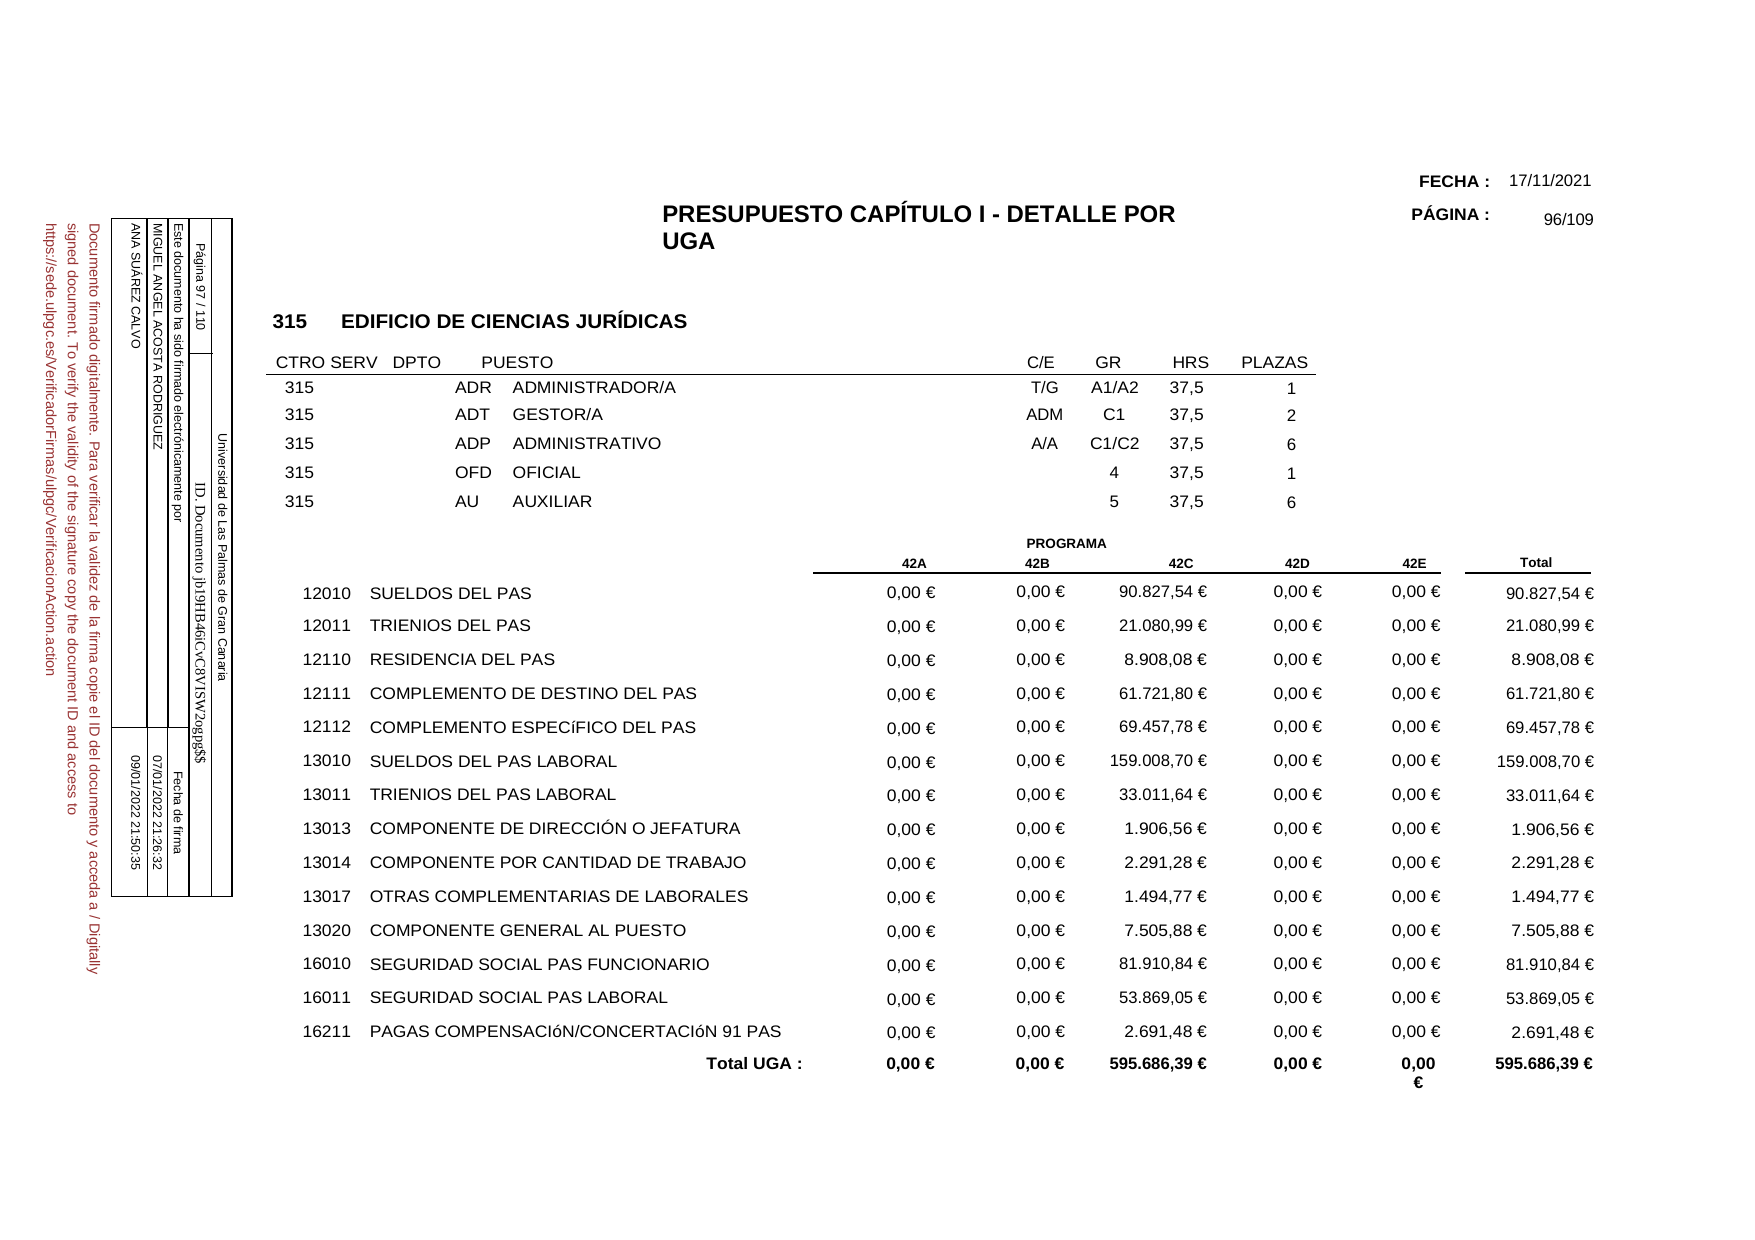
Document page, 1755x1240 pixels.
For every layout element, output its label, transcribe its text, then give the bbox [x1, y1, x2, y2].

table_header DPTO [386, 350, 447, 374]
table_header PLAZAS [1225, 350, 1316, 374]
table_cell 1.906,56 € [1465, 812, 1591, 846]
table_cell 0,00 € [1356, 948, 1441, 981]
table_cell COMPLEMENTO ESPECíFICO DEL PAS [360, 711, 813, 744]
table_cell [1441, 778, 1465, 812]
table_cell 315 [266, 459, 386, 487]
table_cell ID. Documento jb19HB46iCvC8VISW2ogpg$$ [190, 354, 211, 896]
table_cell 0,00 € [1356, 1048, 1441, 1092]
table_cell [1441, 948, 1465, 981]
table_cell 4 [1076, 459, 1154, 487]
table_cell 0,00 € [1356, 745, 1441, 778]
table_cell [386, 375, 447, 401]
table_header PUESTO [448, 350, 848, 374]
table_cell 7.505,88 € [1465, 914, 1591, 948]
table_cell 0,00 € [1240, 677, 1356, 711]
table_cell 0,00 € [1240, 609, 1356, 643]
table_cell 21.080,99 € [1465, 609, 1591, 643]
table_cell A1/A2 [1076, 375, 1154, 401]
table_cell 13017 [297, 880, 359, 914]
table_cell 0,00 € [1240, 880, 1356, 914]
table_cell [848, 488, 1076, 517]
table_cell 90.827,54 € [1107, 574, 1240, 609]
table_cell 81.910,84 € [1465, 948, 1591, 981]
table_cell 6 [1225, 430, 1316, 458]
table_cell SUELDOS DEL PAS LABORAL [360, 745, 813, 778]
table_header [1107, 531, 1591, 553]
table_cell 33.011,64 € [1107, 778, 1240, 812]
table_cell [1441, 572, 1465, 609]
table_cell 2.291,28 € [1107, 846, 1240, 880]
table_cell 0,00 € [1240, 643, 1356, 677]
table_cell 0,00 € [813, 1048, 975, 1092]
table_cell 0,00 € [1240, 914, 1356, 948]
table_cell 6 [1225, 488, 1316, 517]
table_cell 0,00 € [813, 880, 975, 914]
table_header Página 97 / 110 [190, 219, 211, 353]
table_cell 0,00 € [1240, 1015, 1356, 1048]
table_cell 61.721,80 € [1107, 677, 1240, 711]
table_cell 0,00 € [813, 846, 975, 880]
table_cell [1441, 677, 1465, 711]
table_cell [1441, 711, 1465, 744]
table_cell 42C [1107, 553, 1240, 572]
table_cell RESIDENCIA DEL PAS [360, 643, 813, 677]
table_cell 13013 [297, 812, 359, 846]
table_cell 37,5 [1154, 430, 1224, 458]
table_cell 8.908,08 € [1465, 643, 1591, 677]
table_cell 0,00 € [1240, 745, 1356, 778]
table_cell 0,00 € [1356, 880, 1441, 914]
text PRESUPUESTO CAPÍTULO I - DETALLE POR UGA [662, 199, 1234, 255]
table_cell [297, 1048, 359, 1092]
table_cell OFD OFICIAL [448, 459, 848, 487]
table_cell SUELDOS DEL PAS [360, 572, 813, 609]
table_cell 0,00 € [975, 846, 1107, 880]
table_cell 315 [266, 401, 386, 429]
table_cell C1 [1076, 401, 1154, 429]
table_cell 315 [266, 375, 386, 401]
table_cell 42A [813, 553, 975, 572]
table_cell 0,00 € [813, 711, 975, 744]
table_cell 42D [1240, 553, 1356, 572]
text [111, 218, 234, 901]
table_cell 0,00 € [813, 778, 975, 812]
table_cell ADT GESTOR/A [448, 401, 848, 429]
table_cell 1.906,56 € [1107, 812, 1240, 846]
table_cell 0,00 € [813, 609, 975, 643]
table_cell COMPONENTE POR CANTIDAD DE TRABAJO [360, 846, 813, 880]
table_header ANA SUÁREZ CALVO [112, 219, 146, 727]
table_cell 159.008,70 € [1107, 745, 1240, 778]
table_cell 12112 [297, 711, 359, 744]
table_cell 13010 [297, 745, 359, 778]
table_cell 5 [1076, 488, 1154, 517]
table_cell [386, 430, 447, 458]
text 315 EDIFICIO DE CIENCIAS JURÍDICAS [272, 310, 1234, 333]
table_cell 0,00 € [975, 880, 1107, 914]
table_cell OTRAS COMPLEMENTARIAS DE LABORALES [360, 880, 813, 914]
table_cell [1441, 1015, 1465, 1048]
table_cell 0,00 € [1356, 677, 1441, 711]
table_cell 0,00 € [975, 574, 1107, 609]
table_cell 0,00 € [813, 1015, 975, 1048]
table_cell 2.291,28 € [1465, 846, 1591, 880]
table_cell 0,00 € [1356, 1015, 1441, 1048]
table_cell 0,00 € [1240, 948, 1356, 981]
text 96/109 [1494, 210, 1594, 229]
table_header MIGUEL ANGEL ACOSTA RODRIGUEZ [148, 219, 167, 727]
table_cell 0,00 € [1240, 981, 1356, 1015]
table_cell 159.008,70 € [1465, 745, 1591, 778]
table_cell 0,00 € [1240, 778, 1356, 812]
table_cell T/G [848, 375, 1076, 401]
table_cell 37,5 [1154, 375, 1224, 401]
table_cell 315 [266, 488, 386, 517]
table_cell 0,00 € [975, 914, 1107, 948]
table_cell 0,00 € [813, 948, 975, 981]
table_cell 1.494,77 € [1107, 880, 1240, 914]
table_cell 0,00 € [813, 914, 975, 948]
table_cell 0,00 € [1240, 711, 1356, 744]
table_cell ADM [848, 401, 1076, 429]
table_cell 1 [1225, 375, 1316, 401]
table_cell 0,00 € [1240, 1048, 1356, 1092]
table_header Universidad de Las Palmas de Gran Canaria [212, 219, 231, 896]
table_cell 0,00 € [813, 812, 975, 846]
table_cell Fecha de firma [168, 728, 188, 896]
table_cell 595.686,39 € [1107, 1048, 1240, 1092]
text Documento firmado digitalmente. Para verificar la validez de la firma copie el ID del documento y acceda a / Digitally signed document. To verify the validity of the signature copy the document ID and access to https://sede.ulpgc.es/VerificadorFirmas/ulpgc/VerificacionAction.action [43, 223, 103, 976]
table_cell 315 [266, 430, 386, 458]
table_cell 0,00 € [975, 778, 1107, 812]
table_cell 595.686,39 € [1465, 1048, 1591, 1092]
table_cell 0,00 € [813, 643, 975, 677]
table_cell 0,00 € [1240, 812, 1356, 846]
table_cell SEGURIDAD SOCIAL PAS LABORAL [360, 981, 813, 1015]
table_cell 0,00 € [975, 948, 1107, 981]
table_cell [848, 459, 1076, 487]
table_cell [1441, 553, 1465, 572]
table_cell 33.011,64 € [1465, 778, 1591, 812]
table_cell 0,00 € [1356, 574, 1441, 609]
table_cell 13020 [297, 914, 359, 948]
table_cell 12111 [297, 677, 359, 711]
table_cell 0,00 € [813, 981, 975, 1015]
table_cell 42B [975, 553, 1107, 572]
table_cell 61.721,80 € [1465, 677, 1591, 711]
table_cell 0,00 € [975, 1048, 1107, 1092]
table_cell 90.827,54 € [1465, 574, 1591, 609]
table_cell 1.494,77 € [1465, 880, 1591, 914]
table_cell 0,00 € [1356, 609, 1441, 643]
table_cell 0,00 € [975, 1015, 1107, 1048]
table_cell ADR ADMINISTRADOR/A [448, 375, 848, 401]
table_cell COMPLEMENTO DE DESTINO DEL PAS [360, 677, 813, 711]
table_cell 0,00 € [975, 981, 1107, 1015]
table_cell [1441, 643, 1465, 677]
text FECHA : PÁGINA : [1408, 171, 1490, 224]
table_cell 7.505,88 € [1107, 914, 1240, 948]
table_cell C1/C2 [1076, 430, 1154, 458]
table_cell Total [1465, 553, 1591, 572]
table_cell 0,00 € [1356, 846, 1441, 880]
table_header PROGRAMA [975, 531, 1107, 553]
table_cell [1441, 1048, 1465, 1092]
table_cell 37,5 [1154, 401, 1224, 429]
table_cell 0,00 € [1356, 711, 1441, 744]
table_cell 81.910,84 € [1107, 948, 1240, 981]
table_cell 42E [1356, 553, 1441, 572]
table_cell 21.080,99 € [1107, 609, 1240, 643]
table_cell 0,00 € [813, 745, 975, 778]
table_cell A/A [848, 430, 1076, 458]
table_cell 16010 [297, 948, 359, 981]
table_header CTRO SERV [266, 350, 386, 374]
table_cell [386, 488, 447, 517]
table_cell AU AUXILIAR [448, 488, 848, 517]
table_cell 8.908,08 € [1107, 643, 1240, 677]
table_cell 0,00 € [975, 677, 1107, 711]
table_header [813, 531, 975, 553]
table_cell [1441, 609, 1465, 643]
table_cell 0,00 € [1356, 914, 1441, 948]
table_cell 16011 [297, 981, 359, 1015]
table_cell 69.457,78 € [1107, 711, 1240, 744]
table_cell 0,00 € [975, 812, 1107, 846]
table_cell COMPONENTE DE DIRECCIÓN O JEFATURA [360, 812, 813, 846]
table_cell [386, 459, 447, 487]
table_cell [1441, 812, 1465, 846]
table_cell TRIENIOS DEL PAS LABORAL [360, 778, 813, 812]
table_cell 2.691,48 € [1107, 1015, 1240, 1048]
table_cell 1 [1225, 459, 1316, 487]
table_cell [1441, 880, 1465, 914]
table_cell 53.869,05 € [1107, 981, 1240, 1015]
table_cell 0,00 € [813, 574, 975, 609]
table_cell 37,5 [1154, 459, 1224, 487]
table_cell 0,00 € [1356, 812, 1441, 846]
table_cell 07/01/2022 21:26:32 [148, 728, 167, 896]
table_cell Total UGA : [360, 1048, 813, 1092]
table_header C/E [848, 350, 1076, 374]
table_cell [1441, 981, 1465, 1015]
table_cell [1441, 914, 1465, 948]
table_cell [386, 401, 447, 429]
table_cell 0,00 € [1240, 846, 1356, 880]
table_cell 0,00 € [813, 677, 975, 711]
table_header HRS [1154, 350, 1224, 374]
table_cell 0,00 € [975, 609, 1107, 643]
table_cell 13014 [297, 846, 359, 880]
table_cell ADP ADMINISTRATIVO [448, 430, 848, 458]
table_cell 0,00 € [975, 745, 1107, 778]
table_cell 12011 [297, 609, 359, 643]
table_cell 12010 [297, 572, 359, 609]
table_cell 0,00 € [1356, 981, 1441, 1015]
table_cell PAGAS COMPENSACIóN/CONCERTACIóN 91 PAS [360, 1015, 813, 1048]
table_cell 16211 [297, 1015, 359, 1048]
table_header [297, 531, 813, 572]
table_cell 0,00 € [975, 643, 1107, 677]
table_cell 37,5 [1154, 488, 1224, 517]
table_cell 0,00 € [975, 711, 1107, 744]
table_cell 09/01/2022 21:50:35 [112, 728, 147, 896]
table_cell 53.869,05 € [1465, 981, 1591, 1015]
text 17/11/2021 [1494, 171, 1591, 190]
table_cell COMPONENTE GENERAL AL PUESTO [360, 914, 813, 948]
table_cell 12110 [297, 643, 359, 677]
table_header GR [1076, 350, 1154, 374]
table_cell 69.457,78 € [1465, 711, 1591, 744]
table_cell 2.691,48 € [1465, 1015, 1591, 1048]
table_cell [1441, 846, 1465, 880]
table_cell 0,00 € [1356, 778, 1441, 812]
table_cell SEGURIDAD SOCIAL PAS FUNCIONARIO [360, 948, 813, 981]
table_header Este documento ha sido firmado electrónicamente por [169, 219, 188, 727]
table_cell 0,00 € [1356, 643, 1441, 677]
table_cell [1441, 745, 1465, 778]
table_cell 0,00 € [1240, 574, 1356, 609]
table_cell 2 [1225, 401, 1316, 429]
table_cell TRIENIOS DEL PAS [360, 609, 813, 643]
table_cell 13011 [297, 778, 359, 812]
